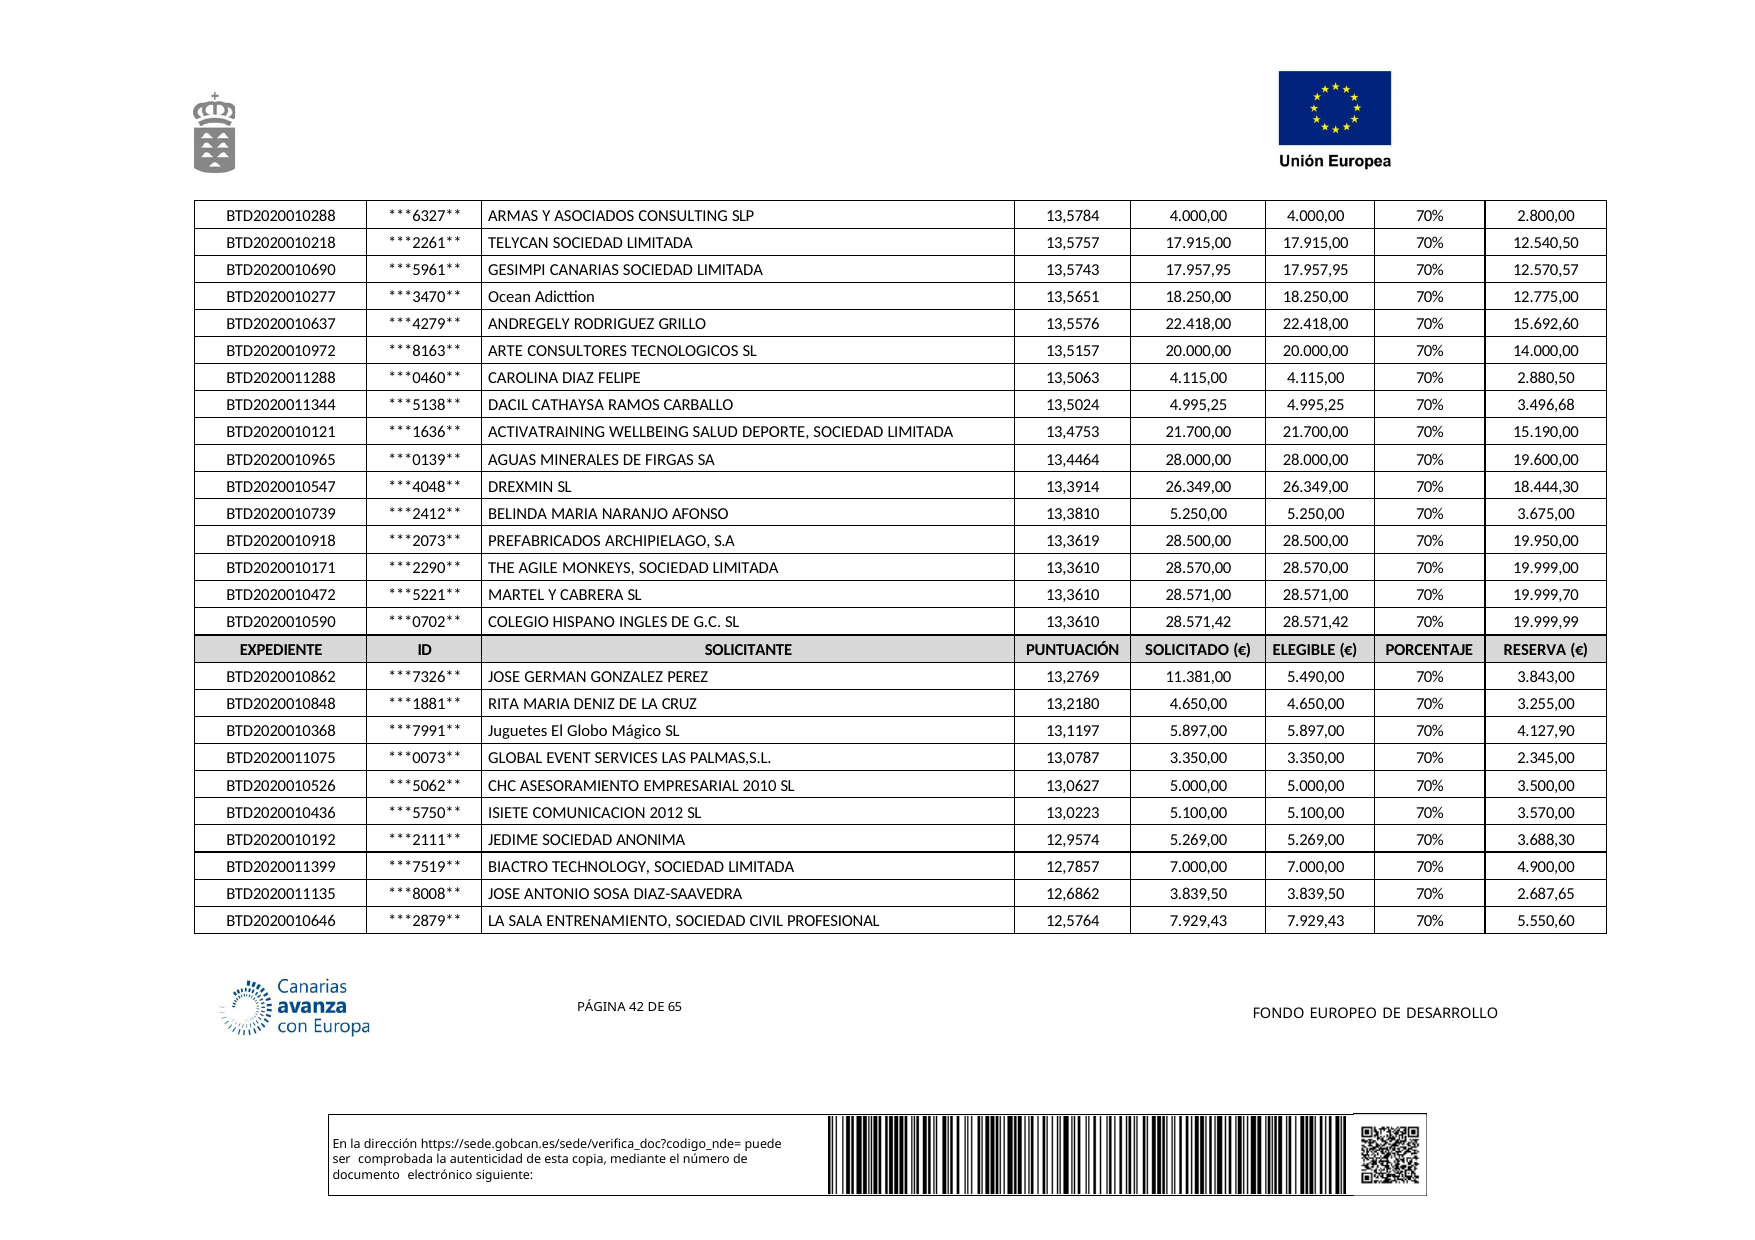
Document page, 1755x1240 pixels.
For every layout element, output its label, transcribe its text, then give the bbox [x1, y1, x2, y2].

table_cell ISIETE COMUNICACION 2012 SL [482, 798, 1014, 824]
table_cell 20.000,00 [1131, 337, 1265, 363]
table_cell JOSE ANTONIO SOSA DIAZ-SAAVEDRA [482, 880, 1014, 906]
table_cell ***6327** [367, 201, 481, 227]
table_cell 12.570,57 [1486, 256, 1606, 282]
table_header SOLICITADO (€) [1131, 636, 1265, 662]
table_cell ***2073** [367, 526, 481, 552]
table_cell BTD2020010121 [195, 418, 366, 444]
table_cell 3.675,00 [1486, 499, 1606, 525]
table_cell 70% [1375, 310, 1484, 336]
table_cell 70% [1375, 798, 1484, 824]
table_cell BTD2020010637 [195, 310, 366, 336]
table_cell BELINDA MARIA NARANJO AFONSO [482, 499, 1014, 525]
table_cell ***2290** [367, 554, 481, 579]
table_header PORCENTAJE [1375, 636, 1484, 662]
table_cell 70% [1375, 744, 1484, 770]
table_cell 4.115,00 [1266, 364, 1374, 390]
table_cell BIACTRO TECHNOLOGY, SOCIEDAD LIMITADA [482, 853, 1014, 878]
table_cell 3.255,00 [1486, 690, 1606, 716]
table_cell THE AGILE MONKEYS, SOCIEDAD LIMITADA [482, 554, 1014, 579]
table_cell JOSE GERMAN GONZALEZ PEREZ [482, 663, 1014, 689]
table_cell BTD2020011135 [195, 880, 366, 906]
table_cell 70% [1375, 554, 1484, 579]
table_cell BTD2020010918 [195, 526, 366, 552]
table_cell 70% [1375, 608, 1484, 634]
table_cell 3.496,68 [1486, 391, 1606, 417]
table_cell 70% [1375, 526, 1484, 552]
table_cell COLEGIO HISPANO INGLES DE G.C. SL [482, 608, 1014, 634]
table_header ID [367, 636, 481, 662]
table_cell 3.843,00 [1486, 663, 1606, 689]
table_cell BTD2020010690 [195, 256, 366, 282]
table_cell 70% [1375, 771, 1484, 797]
table_cell 3.839,50 [1131, 880, 1265, 906]
table_cell BTD2020010590 [195, 608, 366, 634]
table_cell BTD2020010965 [195, 445, 366, 471]
table_cell 2.687,65 [1486, 880, 1606, 906]
table_cell 70% [1375, 256, 1484, 282]
table_cell BTD2020010848 [195, 690, 366, 716]
table_cell BTD2020010368 [195, 717, 366, 743]
table_cell 4.000,00 [1131, 201, 1265, 227]
table_cell 5.269,00 [1131, 825, 1265, 851]
table_cell BTD2020010646 [195, 907, 366, 933]
table_cell DACIL CATHAYSA RAMOS CARBALLO [482, 391, 1014, 417]
table_cell 22.418,00 [1266, 310, 1374, 336]
table_cell 19.950,00 [1486, 526, 1606, 552]
table_cell BTD2020010547 [195, 472, 366, 498]
table_cell 13,4753 [1015, 418, 1130, 444]
table_cell 15.692,60 [1486, 310, 1606, 336]
table_cell 13,3610 [1015, 554, 1130, 579]
table_cell 70% [1375, 907, 1484, 933]
table_cell BTD2020010739 [195, 499, 366, 525]
table_cell 20.000,00 [1266, 337, 1374, 363]
table_cell 70% [1375, 283, 1484, 309]
table_cell 13,2180 [1015, 690, 1130, 716]
table_cell 5.897,00 [1266, 717, 1374, 743]
table_header PUNTUACIÓN [1015, 636, 1130, 662]
table_cell BTD2020010192 [195, 825, 366, 851]
table_cell ***4279** [367, 310, 481, 336]
table_cell DREXMIN SL [482, 472, 1014, 498]
table_cell 5.897,00 [1131, 717, 1265, 743]
table_cell 4.127,90 [1486, 717, 1606, 743]
table_cell 12,6862 [1015, 880, 1130, 906]
table_cell 13,5063 [1015, 364, 1130, 390]
table_cell 12.775,00 [1486, 283, 1606, 309]
table_cell 17.957,95 [1131, 256, 1265, 282]
table_cell ***0460** [367, 364, 481, 390]
table_cell 5.000,00 [1131, 771, 1265, 797]
table_cell ***3470** [367, 283, 481, 309]
table_cell 13,5743 [1015, 256, 1130, 282]
table_cell ***8163** [367, 337, 481, 363]
table_cell 21.700,00 [1266, 418, 1374, 444]
table_cell ACTIVATRAINING WELLBEING SALUD DEPORTE, SOCIEDAD LIMITADA [482, 418, 1014, 444]
table_cell ***0702** [367, 608, 481, 634]
table_header ELEGIBLE (€) [1266, 636, 1374, 662]
table_cell ***2879** [367, 907, 481, 933]
table_cell BTD2020011288 [195, 364, 366, 390]
table_cell 13,3619 [1015, 526, 1130, 552]
table_cell ***0139** [367, 445, 481, 471]
table_cell 70% [1375, 445, 1484, 471]
table_cell ***7326** [367, 663, 481, 689]
table_cell 13,5651 [1015, 283, 1130, 309]
table_cell 4.115,00 [1131, 364, 1265, 390]
table_cell 3.350,00 [1266, 744, 1374, 770]
table_cell 5.550,60 [1486, 907, 1606, 933]
table_cell 22.418,00 [1131, 310, 1265, 336]
table_cell CHC ASESORAMIENTO EMPRESARIAL 2010 SL [482, 771, 1014, 797]
table_cell 4.900,00 [1486, 853, 1606, 878]
table_cell 13,5757 [1015, 229, 1130, 254]
table_cell 4.995,25 [1131, 391, 1265, 417]
table_cell 28.571,00 [1131, 581, 1265, 607]
table_cell 70% [1375, 201, 1484, 227]
table_cell 28.570,00 [1266, 554, 1374, 579]
table_cell AGUAS MINERALES DE FIRGAS SA [482, 445, 1014, 471]
table_cell 2.880,50 [1486, 364, 1606, 390]
table_cell 28.571,42 [1266, 608, 1374, 634]
table_cell CAROLINA DIAZ FELIPE [482, 364, 1014, 390]
table_cell BTD2020010972 [195, 337, 366, 363]
table_cell 19.999,00 [1486, 554, 1606, 579]
table_cell BTD2020010862 [195, 663, 366, 689]
table_cell 7.000,00 [1266, 853, 1374, 878]
table_cell 13,5157 [1015, 337, 1130, 363]
table_cell ***0073** [367, 744, 481, 770]
table_cell 3.350,00 [1131, 744, 1265, 770]
table_cell 13,0627 [1015, 771, 1130, 797]
table_cell ***1636** [367, 418, 481, 444]
table_cell 13,5024 [1015, 391, 1130, 417]
table_cell BTD2020011075 [195, 744, 366, 770]
table_cell 19.999,70 [1486, 581, 1606, 607]
table_cell 17.915,00 [1266, 229, 1374, 254]
table_cell 12.540,50 [1486, 229, 1606, 254]
table_cell 70% [1375, 690, 1484, 716]
table_cell GLOBAL EVENT SERVICES LAS PALMAS,S.L. [482, 744, 1014, 770]
table_cell 21.700,00 [1131, 418, 1265, 444]
table_cell 19.600,00 [1486, 445, 1606, 471]
table_cell 5.100,00 [1131, 798, 1265, 824]
table_cell ARTE CONSULTORES TECNOLOGICOS SL [482, 337, 1014, 363]
table_cell Juguetes El Globo Mágico SL [482, 717, 1014, 743]
table_cell 5.000,00 [1266, 771, 1374, 797]
table_cell 18.250,00 [1266, 283, 1374, 309]
table_cell BTD2020011344 [195, 391, 366, 417]
table_cell BTD2020011399 [195, 853, 366, 878]
table_cell 26.349,00 [1131, 472, 1265, 498]
table_cell 13,4464 [1015, 445, 1130, 471]
table_cell BTD2020010526 [195, 771, 366, 797]
table_cell 13,3810 [1015, 499, 1130, 525]
table_cell 70% [1375, 364, 1484, 390]
table_cell 14.000,00 [1486, 337, 1606, 363]
table_cell 18.250,00 [1131, 283, 1265, 309]
table_cell 2.345,00 [1486, 744, 1606, 770]
table_cell 4.650,00 [1131, 690, 1265, 716]
table_cell PREFABRICADOS ARCHIPIELAGO, S.A [482, 526, 1014, 552]
table_cell 70% [1375, 581, 1484, 607]
table_header SOLICITANTE [482, 636, 1014, 662]
table_cell ***5138** [367, 391, 481, 417]
table_cell 3.570,00 [1486, 798, 1606, 824]
table_cell 70% [1375, 717, 1484, 743]
table_cell JEDIME SOCIEDAD ANONIMA [482, 825, 1014, 851]
table_header EXPEDIENTE [195, 636, 366, 662]
table_cell 70% [1375, 825, 1484, 851]
table_cell 13,0223 [1015, 798, 1130, 824]
table_cell BTD2020010277 [195, 283, 366, 309]
table_cell ***7991** [367, 717, 481, 743]
table_cell Ocean Adicttion [482, 283, 1014, 309]
table_cell BTD2020010472 [195, 581, 366, 607]
table_cell 13,2769 [1015, 663, 1130, 689]
table_cell 12,5764 [1015, 907, 1130, 933]
table_cell 13,3610 [1015, 608, 1130, 634]
table_cell 13,3610 [1015, 581, 1130, 607]
table_cell 7.929,43 [1131, 907, 1265, 933]
table_cell ARMAS Y ASOCIADOS CONSULTING SLP [482, 201, 1014, 227]
table_cell 2.800,00 [1486, 201, 1606, 227]
table_cell 28.000,00 [1266, 445, 1374, 471]
table_cell BTD2020010436 [195, 798, 366, 824]
table_cell 19.999,99 [1486, 608, 1606, 634]
table_cell 13,1197 [1015, 717, 1130, 743]
table_cell RITA MARIA DENIZ DE LA CRUZ [482, 690, 1014, 716]
table_cell BTD2020010288 [195, 201, 366, 227]
table_cell 5.250,00 [1131, 499, 1265, 525]
table_cell 3.688,30 [1486, 825, 1606, 851]
table_cell 18.444,30 [1486, 472, 1606, 498]
table_cell 70% [1375, 391, 1484, 417]
table_cell ***4048** [367, 472, 481, 498]
table_cell 70% [1375, 337, 1484, 363]
table_cell 70% [1375, 499, 1484, 525]
table_cell GESIMPI CANARIAS SOCIEDAD LIMITADA [482, 256, 1014, 282]
table_cell 4.000,00 [1266, 201, 1374, 227]
table_cell 3.500,00 [1486, 771, 1606, 797]
table_cell 5.250,00 [1266, 499, 1374, 525]
table_cell 11.381,00 [1131, 663, 1265, 689]
table_cell ***7519** [367, 853, 481, 878]
table_cell 28.571,00 [1266, 581, 1374, 607]
table_cell 5.269,00 [1266, 825, 1374, 851]
table_cell 70% [1375, 229, 1484, 254]
table_cell 12,7857 [1015, 853, 1130, 878]
table_cell 13,5784 [1015, 201, 1130, 227]
table_cell 26.349,00 [1266, 472, 1374, 498]
table_cell ***1881** [367, 690, 481, 716]
table_cell 28.000,00 [1131, 445, 1265, 471]
table_cell LA SALA ENTRENAMIENTO, SOCIEDAD CIVIL PROFESIONAL [482, 907, 1014, 933]
table_cell BTD2020010218 [195, 229, 366, 254]
table_cell 13,3914 [1015, 472, 1130, 498]
table_cell 12,9574 [1015, 825, 1130, 851]
table_cell ***2261** [367, 229, 481, 254]
table_cell 70% [1375, 472, 1484, 498]
table_cell 13,5576 [1015, 310, 1130, 336]
table_cell ***5750** [367, 798, 481, 824]
table_cell 17.915,00 [1131, 229, 1265, 254]
table_cell ***8008** [367, 880, 481, 906]
table_cell 7.000,00 [1131, 853, 1265, 878]
table_cell ***5062** [367, 771, 481, 797]
table_cell 70% [1375, 663, 1484, 689]
table_cell ***2412** [367, 499, 481, 525]
table_cell ***5221** [367, 581, 481, 607]
table_cell 4.650,00 [1266, 690, 1374, 716]
table_cell 7.929,43 [1266, 907, 1374, 933]
table_cell 70% [1375, 853, 1484, 878]
table_cell 28.570,00 [1131, 554, 1265, 579]
table_cell 28.571,42 [1131, 608, 1265, 634]
table_cell BTD2020010171 [195, 554, 366, 579]
table_cell ANDREGELY RODRIGUEZ GRILLO [482, 310, 1014, 336]
table_cell ***5961** [367, 256, 481, 282]
table_cell 28.500,00 [1266, 526, 1374, 552]
table_cell 17.957,95 [1266, 256, 1374, 282]
table_cell TELYCAN SOCIEDAD LIMITADA [482, 229, 1014, 254]
table_cell 5.100,00 [1266, 798, 1374, 824]
table_header RESERVA (€) [1486, 636, 1606, 662]
table_cell 3.839,50 [1266, 880, 1374, 906]
table_cell 28.500,00 [1131, 526, 1265, 552]
table_cell ***2111** [367, 825, 481, 851]
table_cell 70% [1375, 418, 1484, 444]
table_cell 70% [1375, 880, 1484, 906]
table_cell MARTEL Y CABRERA SL [482, 581, 1014, 607]
table_cell 15.190,00 [1486, 418, 1606, 444]
table_cell 13,0787 [1015, 744, 1130, 770]
table_cell 5.490,00 [1266, 663, 1374, 689]
table_cell 4.995,25 [1266, 391, 1374, 417]
